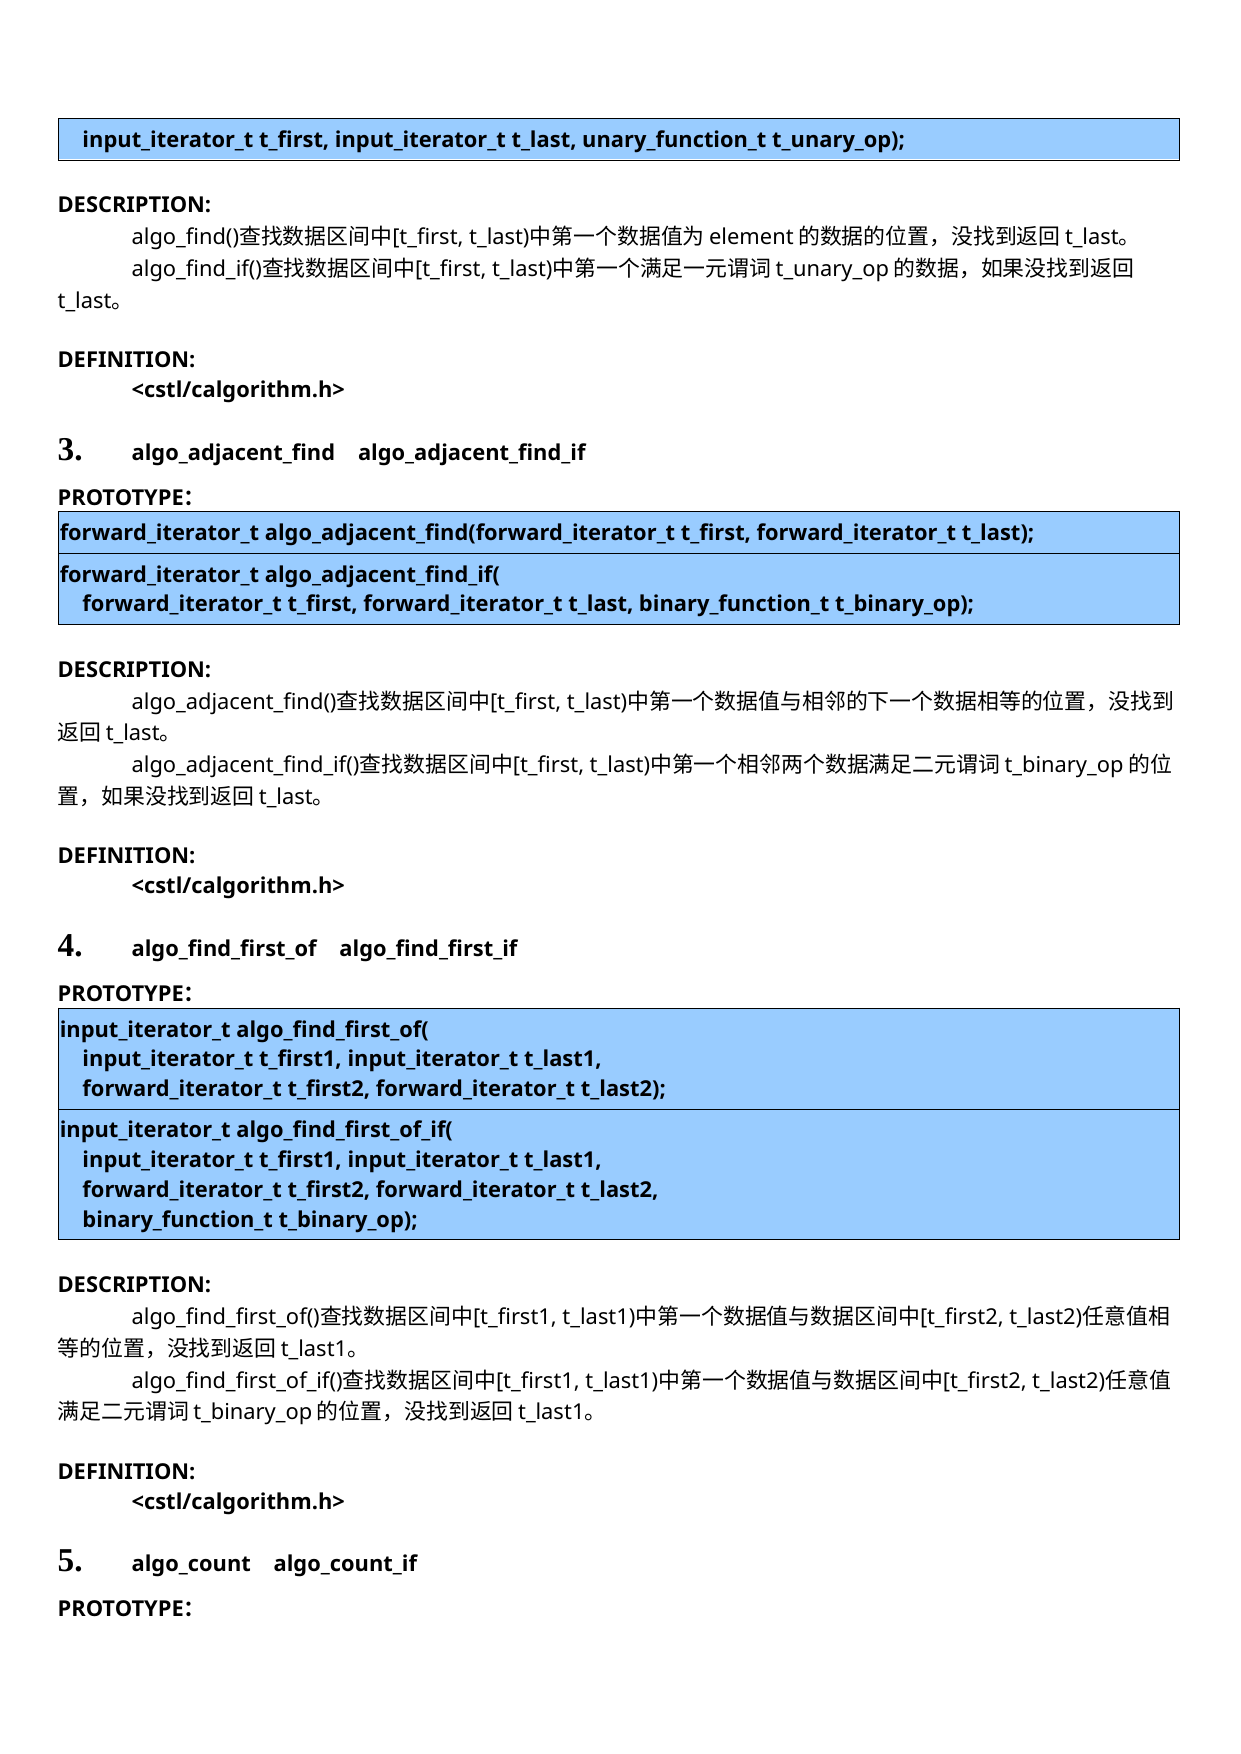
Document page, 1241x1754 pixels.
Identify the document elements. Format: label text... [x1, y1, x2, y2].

text DEFINITION: [57, 344, 1179, 374]
text PROTOTYPE： [57, 976, 1179, 1008]
text algo_find()查找数据区间中[t_first, t_last)中第一个数据值为element的数据的位置，没找到返回t_last。 [57, 219, 1179, 251]
text algo_find_first_of()查找数据区间中[t_first1, t_last1)中第一个数据值与数据区间中[t_first2, t_last2)任意值相等的位置，没找到返回t_last1。 [57, 1299, 1179, 1363]
text <cstl/calgorithm.h> [57, 374, 1179, 404]
text DESCRIPTION: [57, 654, 1179, 684]
text PROTOTYPE： [57, 480, 1179, 511]
text PROTOTYPE： [57, 1591, 1179, 1623]
table_cell input_iterator_t t_first, input_iterator_t t_last, unary_function_t t_unary_op); [59, 119, 1179, 159]
table_header forward_iterator_t algo_adjacent_find(forward_iterator_t t_first, forward_iterator_t t_last); [59, 512, 1179, 553]
text DEFINITION: [57, 841, 1179, 870]
text algo_adjacent_find_if()查找数据区间中[t_first, t_last)中第一个相邻两个数据满足二元谓词t_binary_op的位置，如果没找到返回t_last。 [57, 747, 1179, 811]
text algo_adjacent_find()查找数据区间中[t_first, t_last)中第一个数据值与相邻的下一个数据相等的位置，没找到返回t_last。 [57, 684, 1179, 747]
subtitle algo_adjacent_find algo_adjacent_find_if [57, 429, 1179, 467]
text DESCRIPTION: [57, 189, 1179, 219]
table_header input_iterator_t algo_find_first_of( input_iterator_t t_first1, input_iterator_t t_last1, forward_iterator_t t_first2, forward_iterator_t t_last2); [59, 1009, 1179, 1109]
subtitle algo_find_first_of algo_find_first_if [57, 925, 1179, 963]
text DESCRIPTION: [57, 1269, 1179, 1299]
text DEFINITION: [57, 1456, 1179, 1486]
table_cell forward_iterator_t algo_adjacent_find_if( forward_iterator_t t_first, forward_iterator_t t_last, binary_function_t t_binary_op); [59, 554, 1179, 624]
text algo_find_if()查找数据区间中[t_first, t_last)中第一个满足一元谓词t_unary_op的数据，如果没找到返回t_last。 [57, 251, 1179, 314]
text <cstl/calgorithm.h> [57, 1486, 1179, 1516]
subtitle algo_count algo_count_if [57, 1541, 1179, 1579]
table_cell input_iterator_t algo_find_first_of_if( input_iterator_t t_first1, input_iterator_t t_last1, forward_iterator_t t_first2, forward_iterator_t t_last2, binary_function_t t_binary_op); [59, 1110, 1179, 1239]
text <cstl/calgorithm.h> [57, 870, 1179, 900]
text algo_find_first_of_if()查找数据区间中[t_first1, t_last1)中第一个数据值与数据区间中[t_first2, t_last2)任意值满足二元谓词t_binary_op的位置，没找到返回t_last1。 [57, 1363, 1179, 1426]
